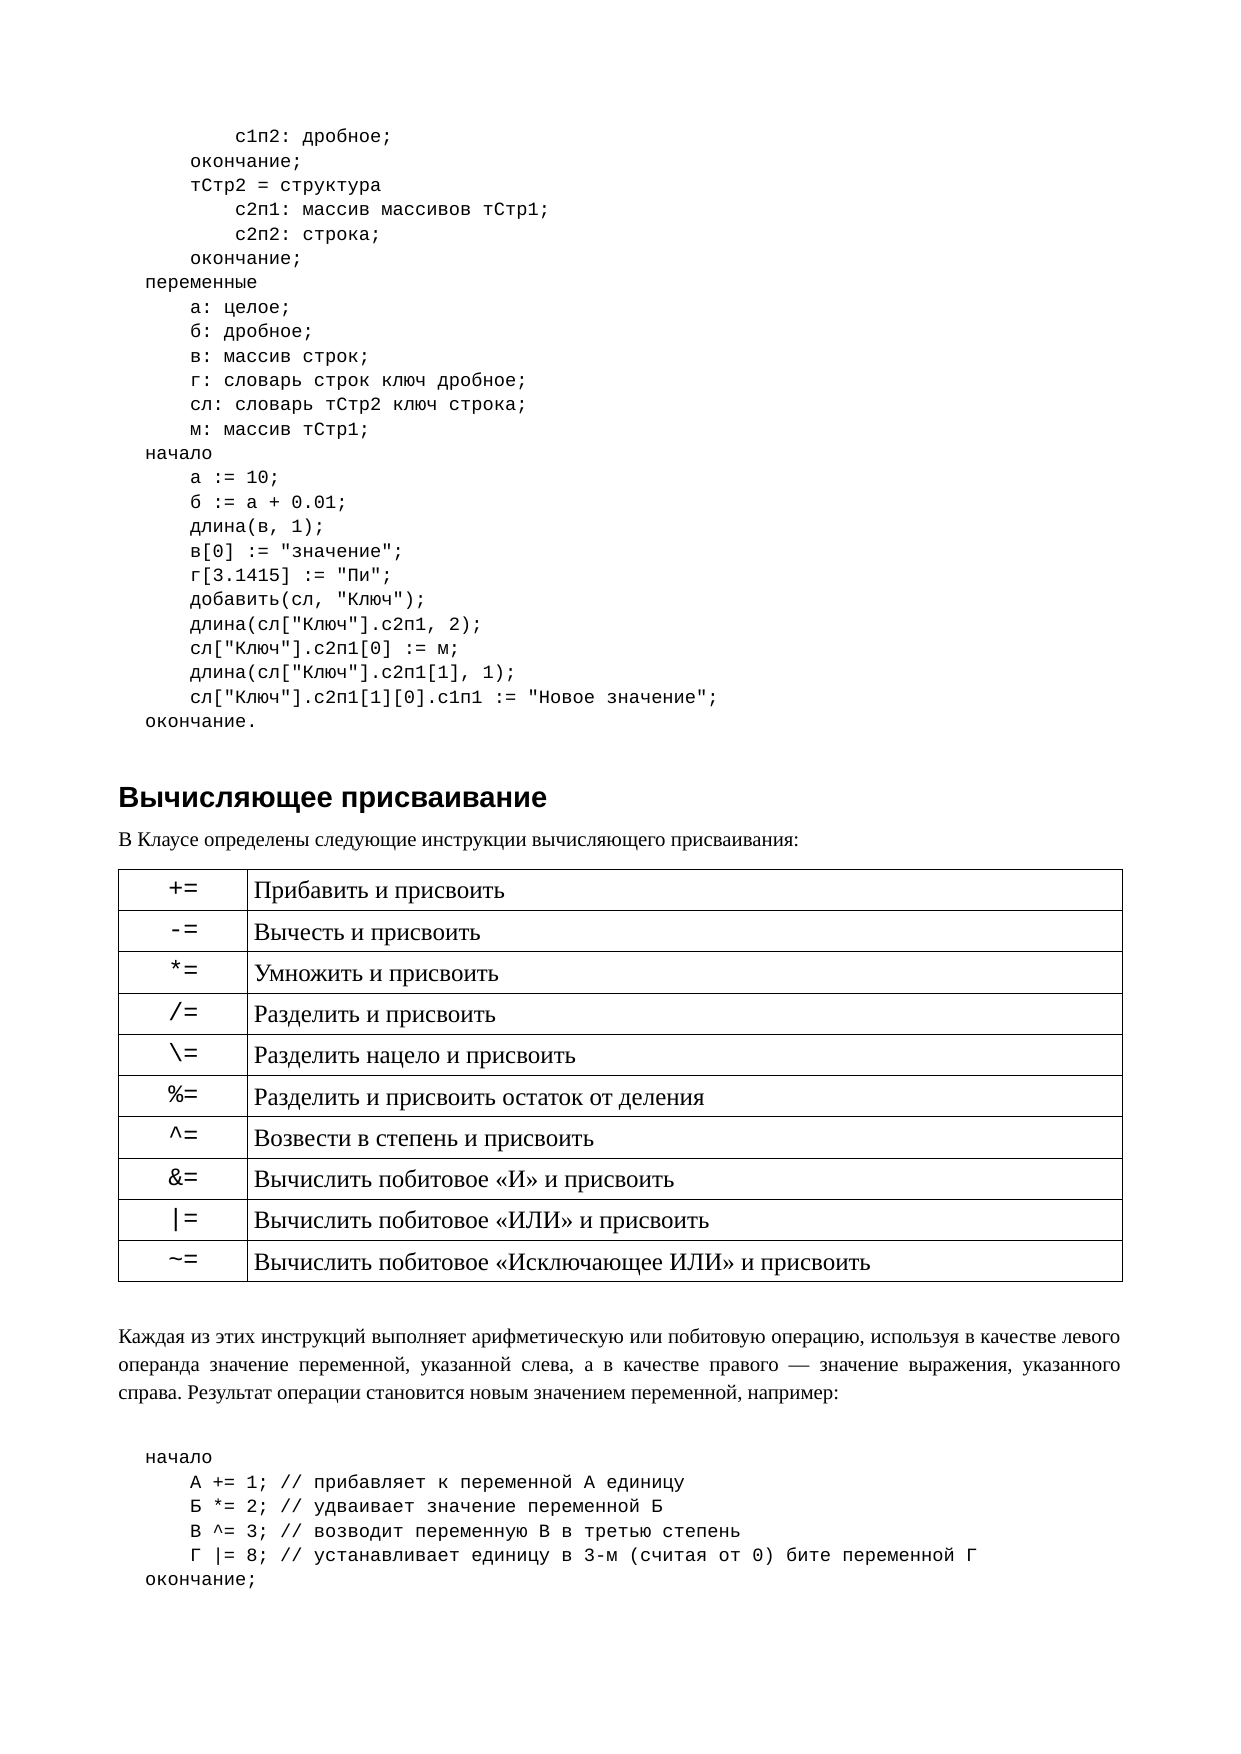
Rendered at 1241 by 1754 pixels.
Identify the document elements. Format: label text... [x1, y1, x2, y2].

text а: целое; [136, 289, 1104, 313]
table_cell Разделить и присвоить [248, 994, 1122, 1034]
table_cell ~= [119, 1241, 247, 1281]
text г[3.1415] := "Пи"; [136, 557, 1104, 581]
table_cell \= [119, 1035, 247, 1075]
text А += 1; // прибавляет к переменной А единицу [136, 1464, 1104, 1488]
text В Клаусе определены следующие инструкции вычисляющего присваивания: [118, 826, 1122, 851]
table_cell Вычесть и присвоить [248, 911, 1122, 951]
table_cell *= [119, 952, 247, 992]
text сл["Ключ"].с2п1[0] := м; [136, 630, 1104, 654]
text длина(сл["Ключ"].с2п1[1], 1); [136, 654, 1104, 679]
text в[0] := "значение"; [136, 532, 1104, 557]
text г: словарь строк ключ дробное; [136, 362, 1104, 386]
text окончание; [136, 240, 1104, 264]
table_cell %= [119, 1076, 247, 1116]
text м: массив тСтр1; [136, 411, 1104, 435]
subtitle Вычисляющее присваивание [118, 780, 1122, 814]
text а := 10; [136, 459, 1104, 484]
table_cell -= [119, 911, 247, 951]
text в: массив строк; [136, 337, 1104, 362]
table_header += [119, 870, 247, 910]
text сл: словарь тСтр2 ключ строка; [136, 386, 1104, 411]
text начало [136, 435, 1104, 459]
table_cell Умножить и присвоить [248, 952, 1122, 992]
table_header Прибавить и присвоить [248, 870, 1122, 910]
text окончание; [136, 142, 1104, 167]
text длина(в, 1); [136, 508, 1104, 532]
text длина(сл["Ключ"].с2п1, 2); [136, 606, 1104, 630]
text окончание; [136, 1561, 1104, 1600]
table_cell Вычислить побитовое «Исключающее ИЛИ» и присвоить [248, 1241, 1122, 1281]
table_cell Возвести в степень и присвоить [248, 1117, 1122, 1157]
table_cell Вычислить побитовое «И» и присвоить [248, 1159, 1122, 1199]
table_cell Вычислить побитовое «ИЛИ» и присвоить [248, 1200, 1122, 1240]
text тСтр2 = структура [136, 167, 1104, 191]
text с1п2: дробное; [136, 118, 1104, 142]
table_cell Разделить и присвоить остаток от деления [248, 1076, 1122, 1116]
table_cell /= [119, 994, 247, 1034]
text Каждая из этих инструкций выполняет арифметическую или побитовую операцию, используя в качестве левого операнда значение переменной, указанной слева, а в качестве правого — значение выражения, указанного справа. Результат операции становится новым значением переменной, например: [118, 1324, 1122, 1404]
table_cell Разделить нацело и присвоить [248, 1035, 1122, 1075]
text окончание. [136, 703, 1104, 742]
text переменные [136, 264, 1104, 289]
text б := а + 0.01; [136, 484, 1104, 508]
text Б *= 2; // удваивает значение переменной Б [136, 1488, 1104, 1513]
text добавить(сл, "Ключ"); [136, 581, 1104, 606]
text начало [136, 1439, 1104, 1464]
table_cell ^= [119, 1117, 247, 1157]
text с2п2: строка; [136, 216, 1104, 240]
text с2п1: массив массивов тСтр1; [136, 191, 1104, 216]
text б: дробное; [136, 313, 1104, 337]
table_cell &= [119, 1159, 247, 1199]
table_cell |= [119, 1200, 247, 1240]
text сл["Ключ"].с2п1[1][0].с1п1 := "Новое значение"; [136, 679, 1104, 703]
text В ^= 3; // возводит переменную В в третью степень Г |= 8; // устанавливает единицу в 3-м (считая от 0) бите переменной Г [136, 1513, 1104, 1561]
